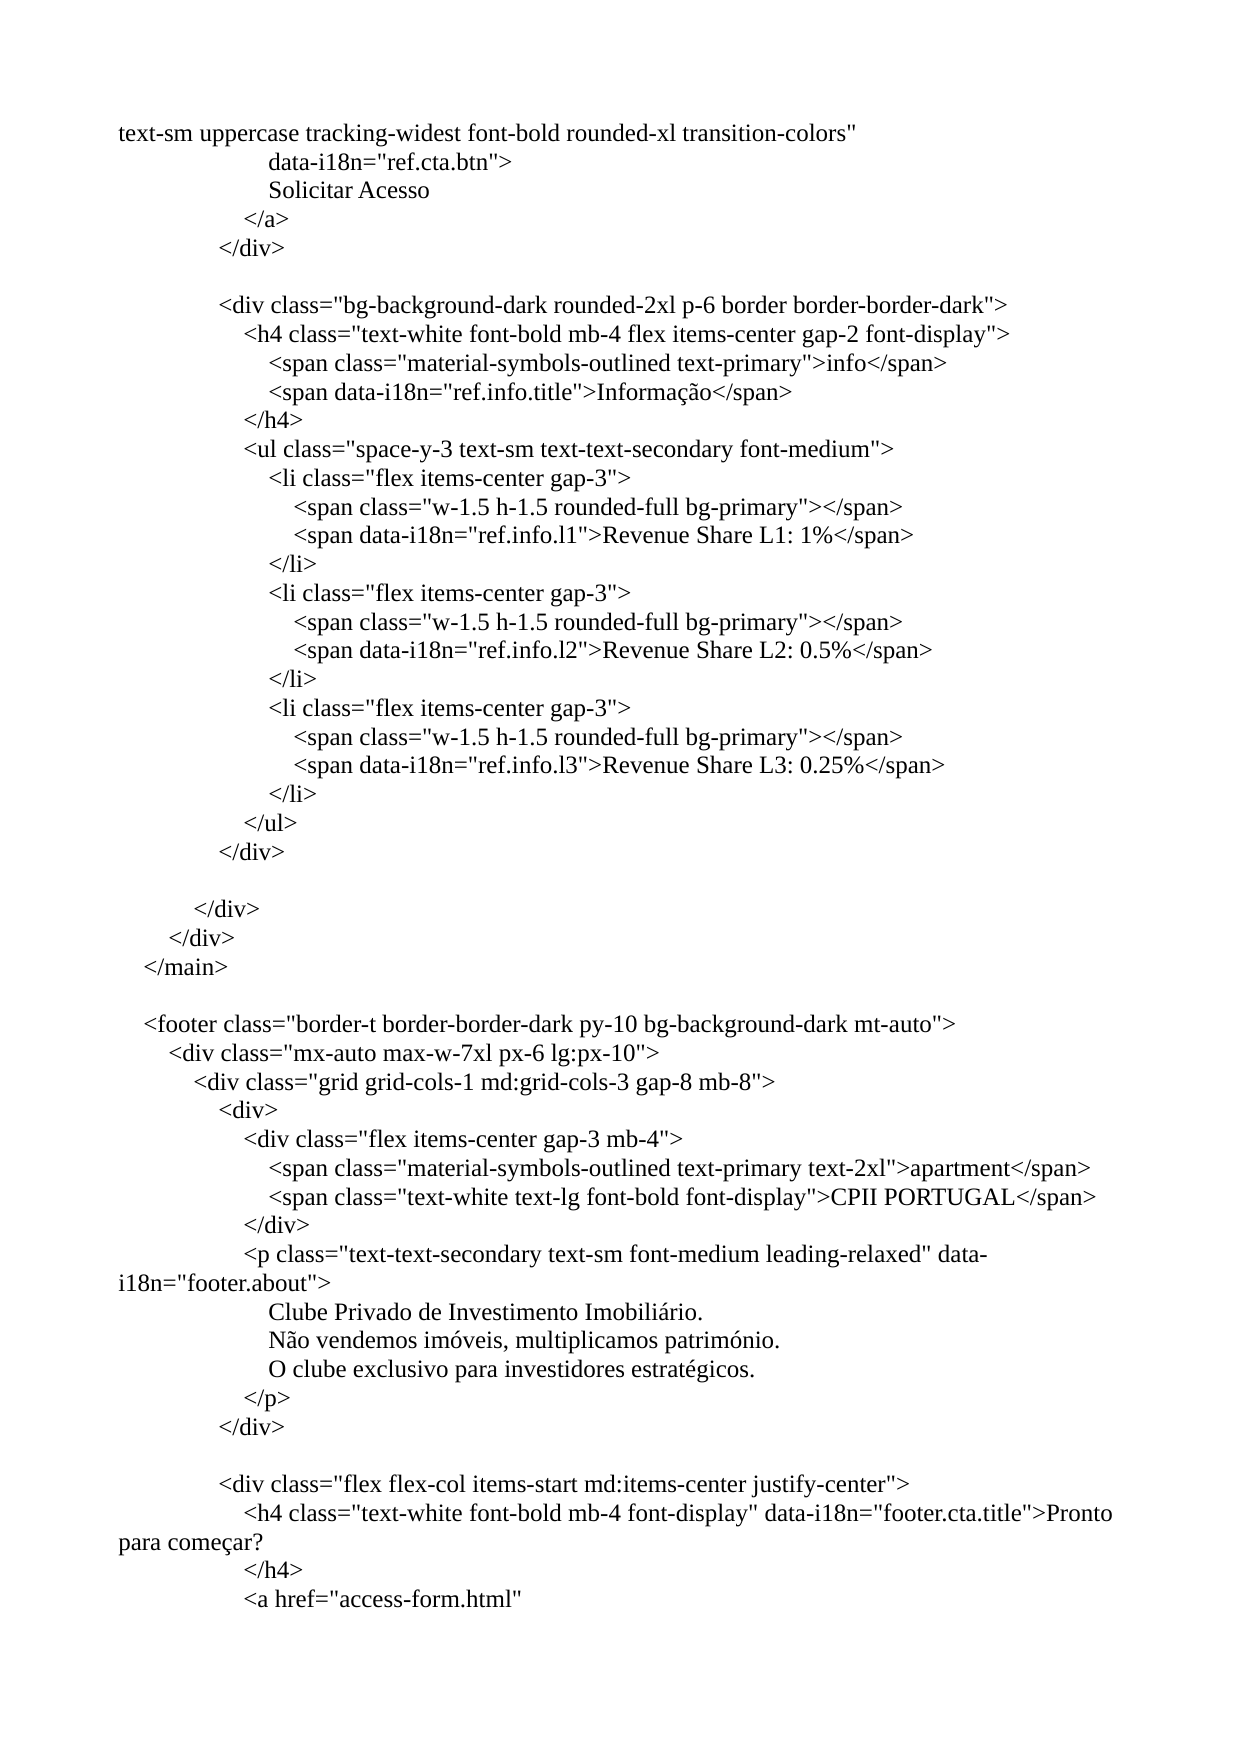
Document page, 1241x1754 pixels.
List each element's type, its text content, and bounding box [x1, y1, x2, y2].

table_cell text-sm uppercase tracking-widest font-bold rounded-xl transition-colors" data-i18n="ref.cta.btn"> Solicitar Acesso </a> </div> <div class="bg-background-dark rounded-2xl p-6 border border-border-dark"> <h4 class="text-white font-bold mb-4 flex items-center gap-2 font-display"> <span class="material-symbols-outlined text-primary">info</span> <span data-i18n="ref.info.title">Informação</span> </h4> <ul class="space-y-3 text-sm text-text-secondary font-medium"> <li class="flex items-center gap-3"> <span class="w-1.5 h-1.5 rounded-full bg-primary"></span> <span data-i18n="ref.info.l1">Revenue Share L1: 1%</span> </li> <li class="flex items-center gap-3"> <span class="w-1.5 h-1.5 rounded-full bg-primary"></span> <span data-i18n="ref.info.l2">Revenue Share L2: 0.5%</span> </li> <li class="flex items-center gap-3"> <span class="w-1.5 h-1.5 rounded-full bg-primary"></span> <span data-i18n="ref.info.l3">Revenue Share L3: 0.25%</span> </li> </ul> </div> </div> </div> </main> <footer class="border-t border-border-dark py-10 bg-background-dark mt-auto"> <div class="mx-auto max-w-7xl px-6 lg:px-10"> <div class="grid grid-cols-1 md:grid-cols-3 gap-8 mb-8"> <div> <div class="flex items-center gap-3 mb-4"> <span class="material-symbols-outlined text-primary text-2xl">apartment</span> <span class="text-white text-lg font-bold font-display">CPII PORTUGAL</span> </div> <p class="text-text-secondary text-sm font-medium leading-relaxed" data-i18n="footer.about"> Clube Privado de Investimento Imobiliário. Não vendemos imóveis, multiplicamos património. O clube exclusivo para investidores estratégicos. </p> </div> <div class="flex flex-col items-start md:items-center justify-center"> <h4 class="text-white font-bold mb-4 font-display" data-i18n="footer.cta.title">Pronto para começar? </h4> <a href="access-form.html" [118, 118, 1122, 1613]
